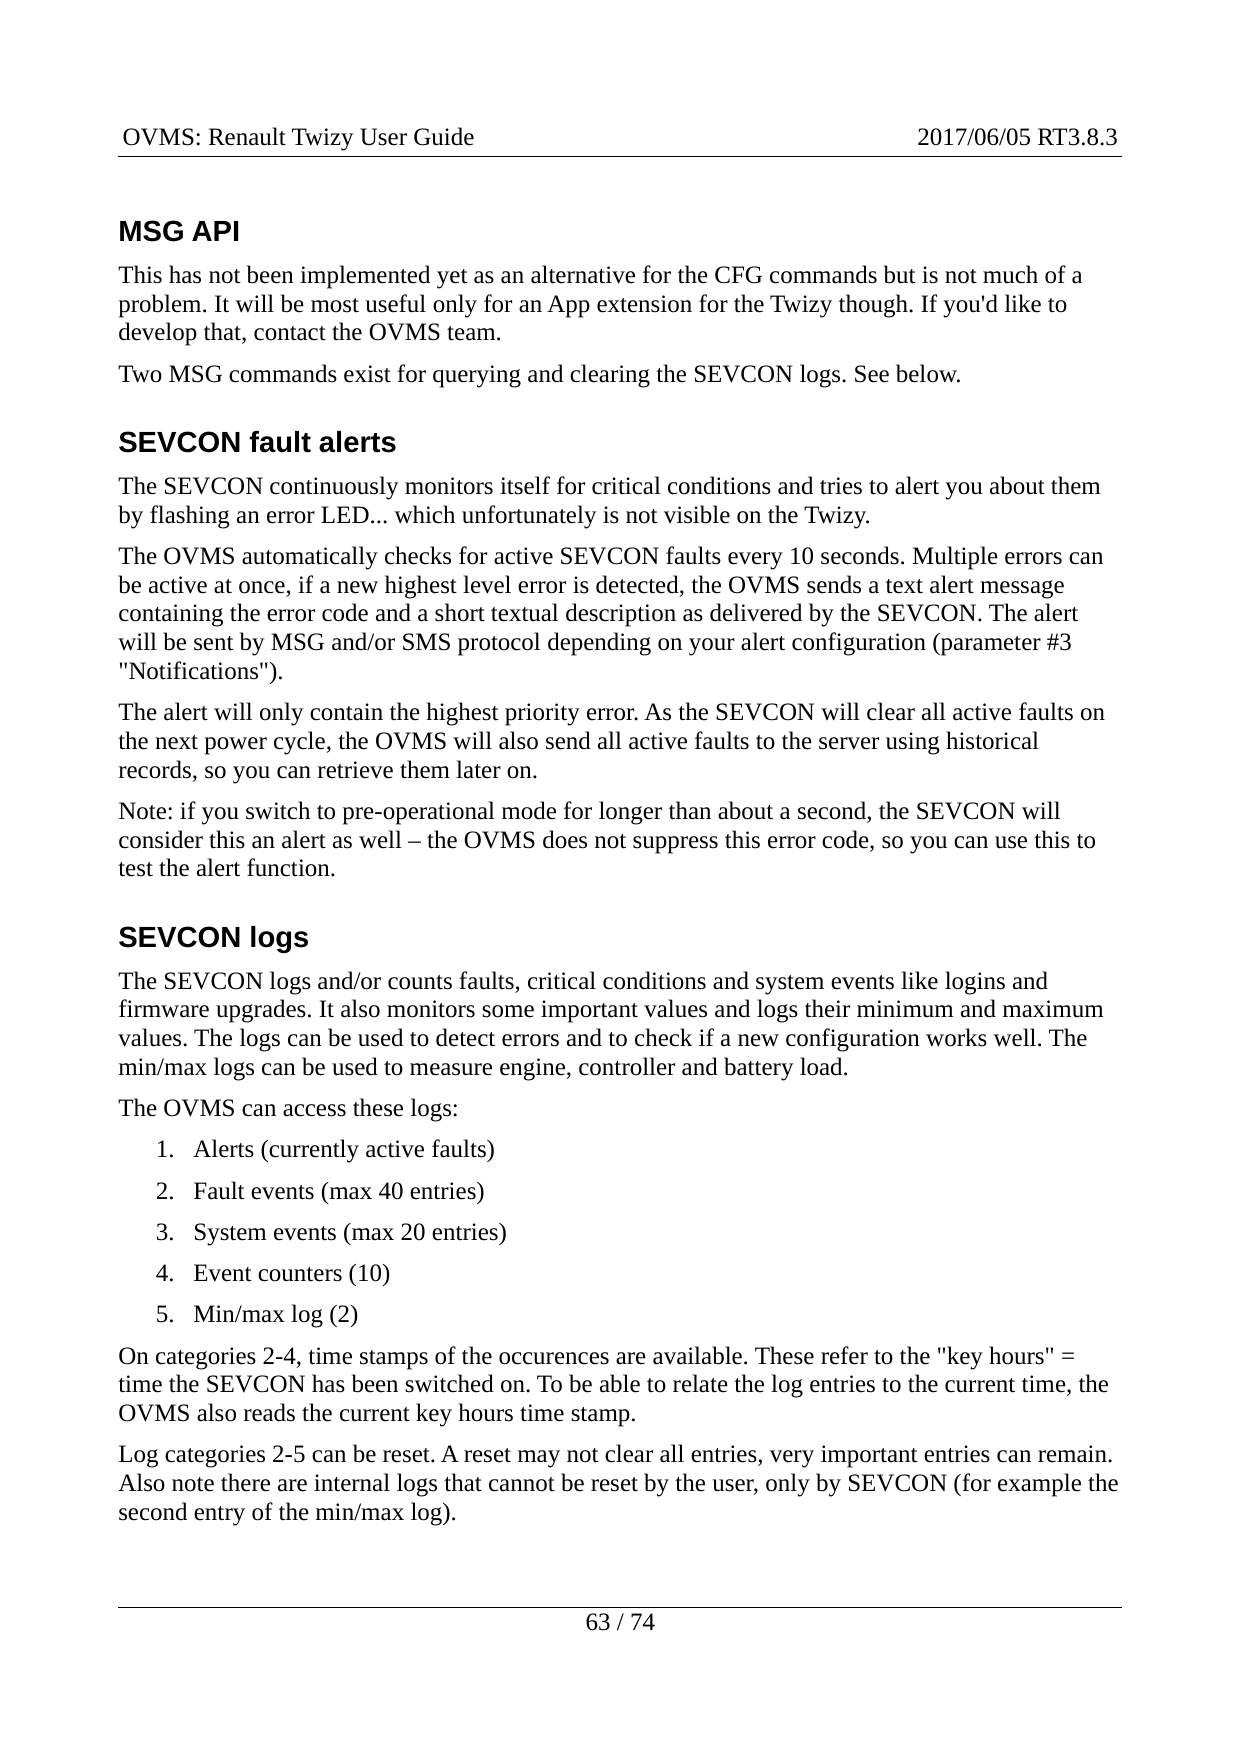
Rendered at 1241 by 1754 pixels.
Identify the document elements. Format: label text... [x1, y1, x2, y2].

text Note: if you switch to pre-operational mode for longer than about a second, the SEVCON will consider this an alert as well – the OVMS does not suppress this error code, so you can use this to test the alert function. [118, 796, 1122, 882]
text The alert will only contain the highest priority error. As the SEVCON will clear all active faults on the next power cycle, the OVMS will also send all active faults to the server using historical records, so you can retrieve them later on. [118, 697, 1122, 783]
list Alerts (currently active faults) [156, 1134, 1122, 1163]
subtitle SEVCON logs [118, 920, 1122, 953]
text Two MSG commands exist for querying and clearing the SEVCON logs. See below. [118, 359, 1122, 387]
list Event counters (10) [156, 1258, 1122, 1287]
subtitle MSG API [118, 214, 1122, 247]
text The SEVCON logs and/or counts faults, critical conditions and system events like logins and firmware upgrades. It also monitors some important values and logs their minimum and maximum values. The logs can be used to detect errors and to check if a new configuration works well. The min/max logs can be used to measure engine, controller and battery load. [118, 966, 1122, 1081]
subtitle SEVCON fault alerts [118, 425, 1122, 458]
text Log categories 2-5 can be reset. A reset may not clear all entries, very important entries can remain. Also note there are internal logs that cannot be reset by the user, only by SEVCON (for example the second entry of the min/max log). [118, 1439, 1122, 1526]
list Min/max log (2) [156, 1299, 1122, 1328]
text The SEVCON continuously monitors itself for critical conditions and tries to alert you about them by flashing an error LED... which unfortunately is not visible on the Twizy. [118, 471, 1122, 528]
text This has not been implemented yet as an alternative for the CFG commands but is not much of a problem. It will be most useful only for an App extension for the Twizy though. If you'd like to develop that, contact the OVMS team. [118, 260, 1122, 346]
text On categories 2-4, time stamps of the occurences are available. These refer to the "key hours" = time the SEVCON has been switched on. To be able to relate the log entries to the current time, the OVMS also reads the current key hours time stamp. [118, 1341, 1122, 1427]
list System events (max 20 entries) [156, 1217, 1122, 1246]
text The OVMS automatically checks for active SEVCON faults every 10 seconds. Multiple errors can be active at once, if a new highest level error is detected, the OVMS sends a text alert message containing the error code and a short textual description as delivered by the SEVCON. The alert will be sent by MSG and/or SMS protocol depending on your alert configuration (parameter #3 "Notifications"). [118, 541, 1122, 685]
text The OVMS can access these logs: [118, 1093, 1122, 1122]
list Fault events (max 40 entries) [156, 1176, 1122, 1204]
